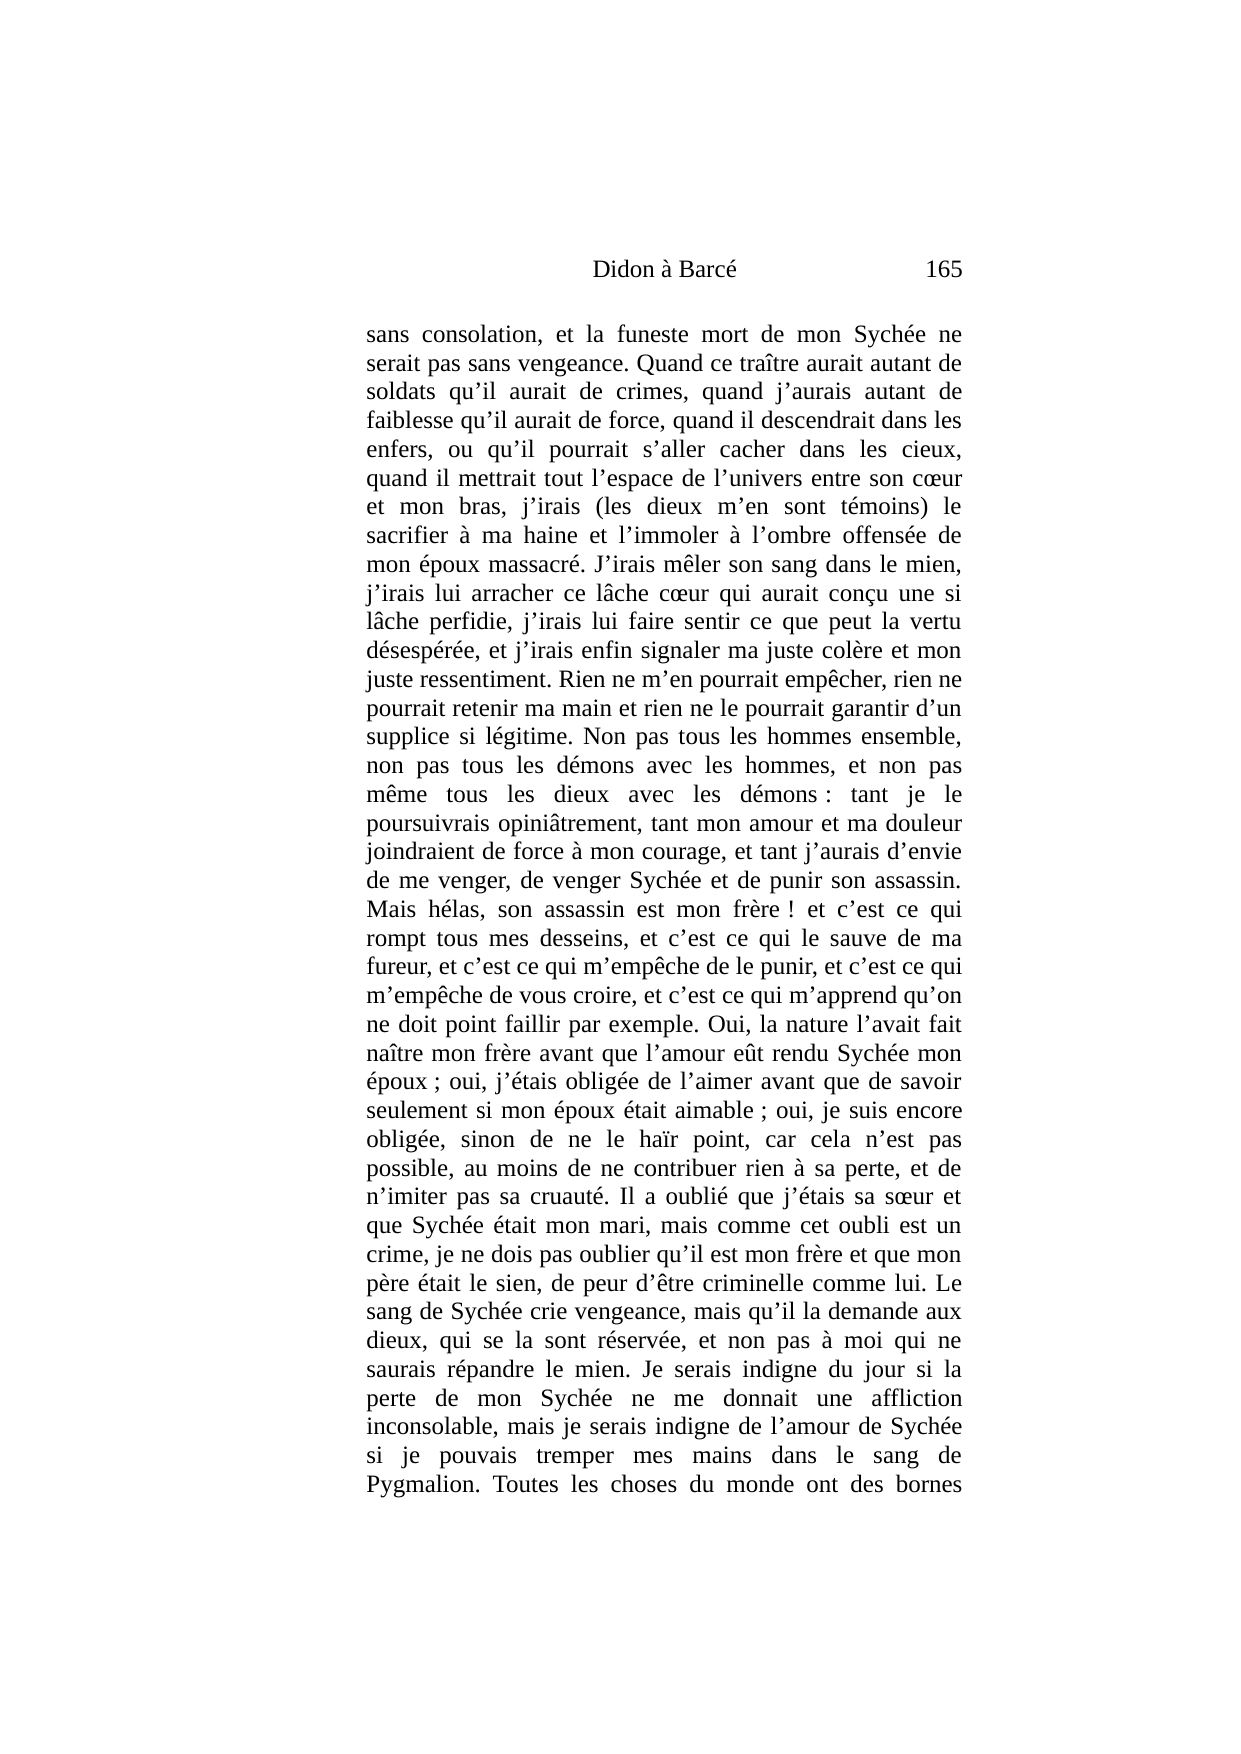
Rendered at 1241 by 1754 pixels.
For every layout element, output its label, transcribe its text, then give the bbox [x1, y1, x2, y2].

text sans consolation, et la funeste mort de mon Sychée ne serait pas sans vengeance. Quand ce traître aurait autant de soldats qu’il aurait de crimes, quand j’aurais autant de faiblesse qu’il aurait de force, quand il descendrait dans les enfers, ou qu’il pourrait s’aller cacher dans les cieux, quand il mettrait tout l’espace de l’univers entre son cœur et mon bras, j’irais (les dieux m’en sont témoins) le sacrifier à ma haine et l’immoler à l’ombre offensée de mon époux massacré. J’irais mêler son sang dans le mien, j’irais lui arracher ce lâche cœur qui aurait conçu une si lâche perfidie, j’irais lui faire sentir ce que peut la vertu désespérée, et j’irais enfin signaler ma juste colère et mon juste ressentiment. Rien ne m’en pourrait empêcher, rien ne pourrait retenir ma main et rien ne le pourrait garantir d’un supplice si légitime. Non pas tous les hommes ensemble, non pas tous les démons avec les hommes, et non pas même tous les dieux avec les démons : tant je le poursuivrais opiniâtrement, tant mon amour et ma douleur joindraient de force à mon courage, et tant j’aurais d’envie de me venger, de venger Sychée et de punir son assassin. Mais hélas, son assassin est mon frère ! et c’est ce qui rompt tous mes desseins, et c’est ce qui le sauve de ma fureur, et c’est ce qui m’empêche de le punir, et c’est ce qui m’empêche de vous croire, et c’est ce qui m’apprend qu’on ne doit point faillir par exemple. Oui, la nature l’avait fait naître mon frère avant que l’amour eût rendu Sychée mon époux ; oui, j’étais obligée de l’aimer avant que de savoir seulement si mon époux était aimable ; oui, je suis encore obligée, sinon de ne le haïr point, car cela n’est pas possible, au moins de ne contribuer rien à sa perte, et de n’imiter pas sa cruauté. Il a oublié que j’étais sa sœur et que Sychée était mon mari, mais comme cet oubli est un crime, je ne dois pas oublier qu’il est mon frère et que mon père était le sien, de peur d’être criminelle comme lui. Le sang de Sychée crie vengeance, mais qu’il la demande aux dieux, qui se la sont réservée, et non pas à moi qui ne saurais répandre le mien. Je serais indigne du jour si la perte de mon Sychée ne me donnait une affliction inconsolable, mais je serais indigne de l’amour de Sychée si je pouvais tremper mes mains dans le sang de Pygmalion. Toutes les choses du monde ont des bornes [366, 319, 963, 1498]
